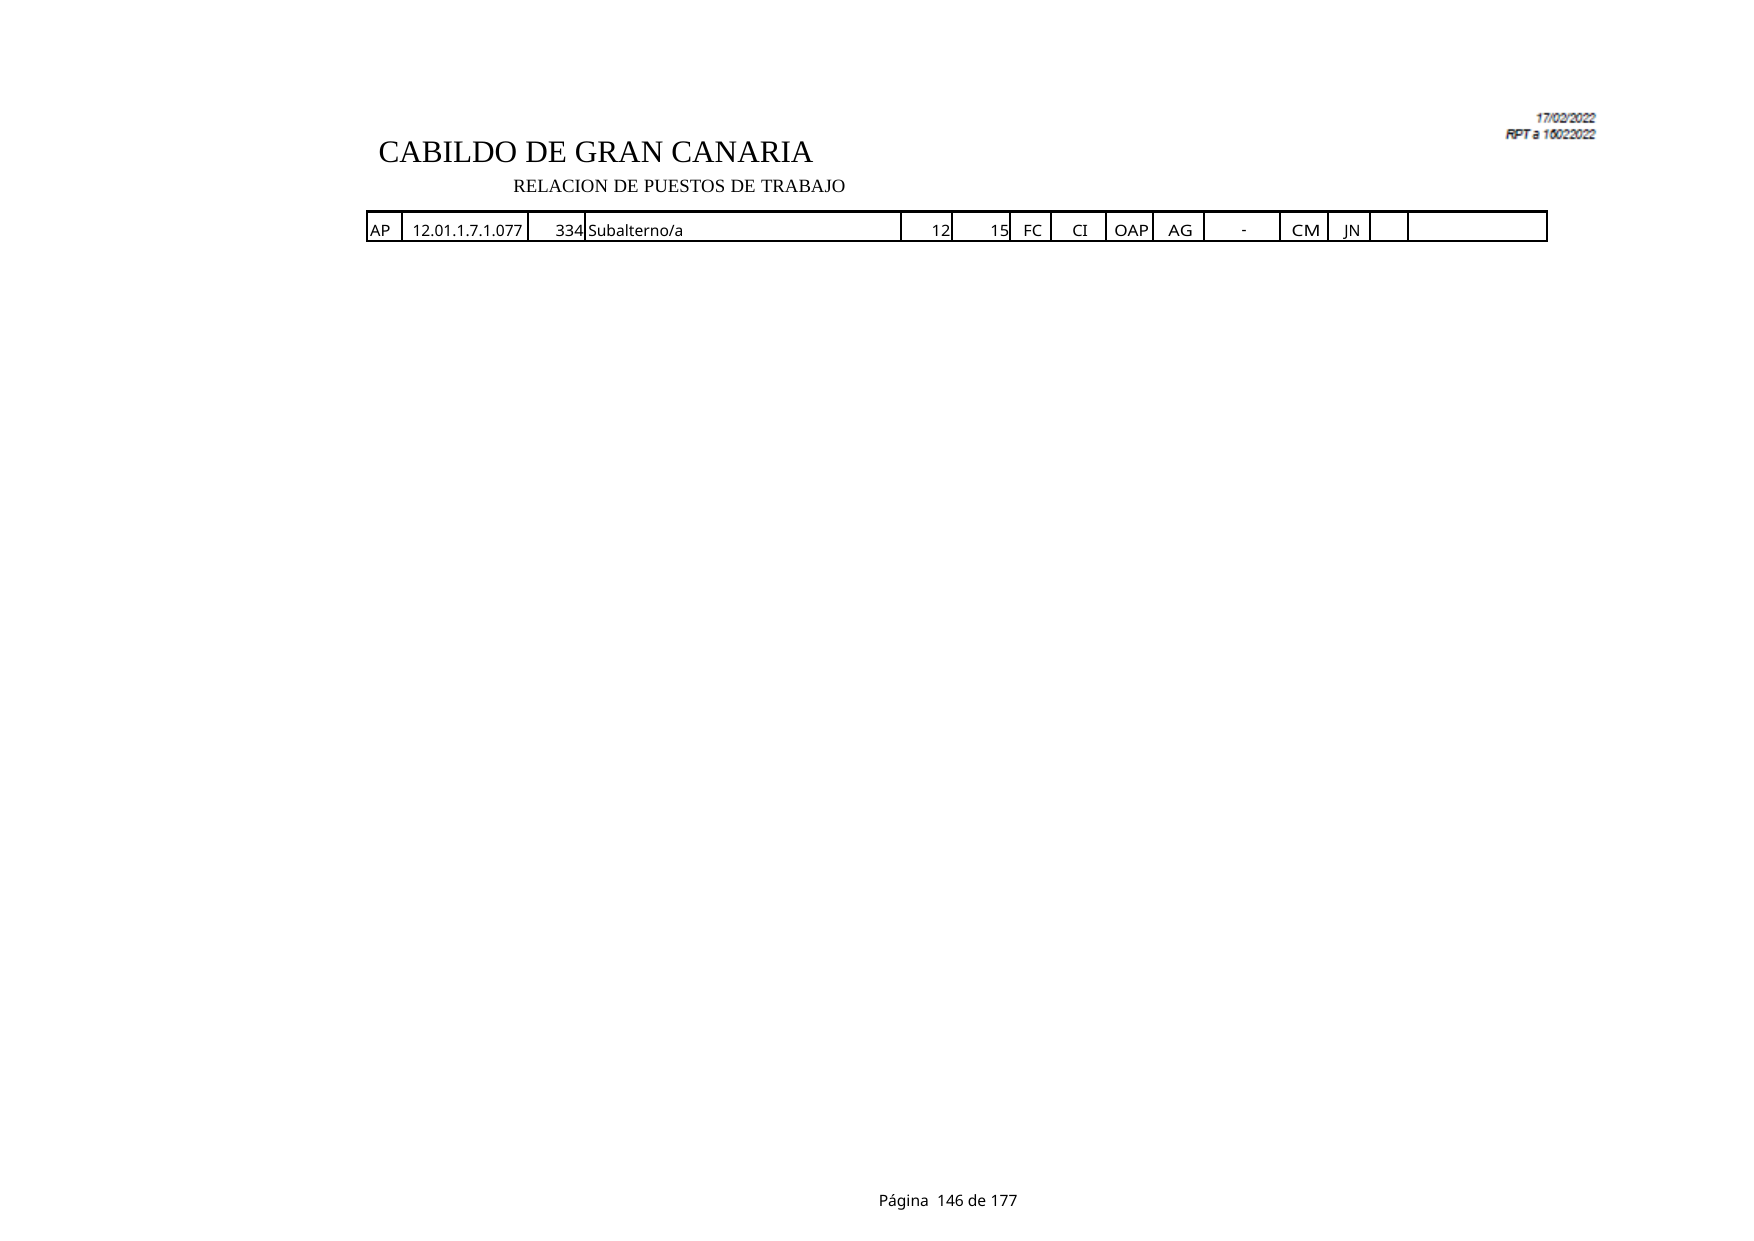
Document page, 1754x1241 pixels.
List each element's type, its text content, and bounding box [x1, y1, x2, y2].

table_cell CM [1281, 213, 1327, 239]
table_cell 334 [529, 213, 584, 239]
table_cell [1371, 213, 1407, 239]
table_cell 15 [953, 213, 1009, 239]
table_cell 12.01.1.7.1.077 [403, 213, 527, 239]
table_cell JN [1329, 213, 1369, 239]
table_cell FC [1011, 213, 1050, 239]
picture [1504, 103, 1601, 149]
table_cell Subalterno/a [586, 213, 900, 239]
table_cell AG [1154, 213, 1203, 239]
table_cell [1409, 213, 1546, 239]
table_cell CI [1052, 213, 1105, 239]
table_cell OAP [1107, 213, 1152, 239]
table_cell - [1205, 213, 1279, 239]
table_cell 12 [902, 213, 951, 239]
table_cell AP [368, 213, 401, 239]
